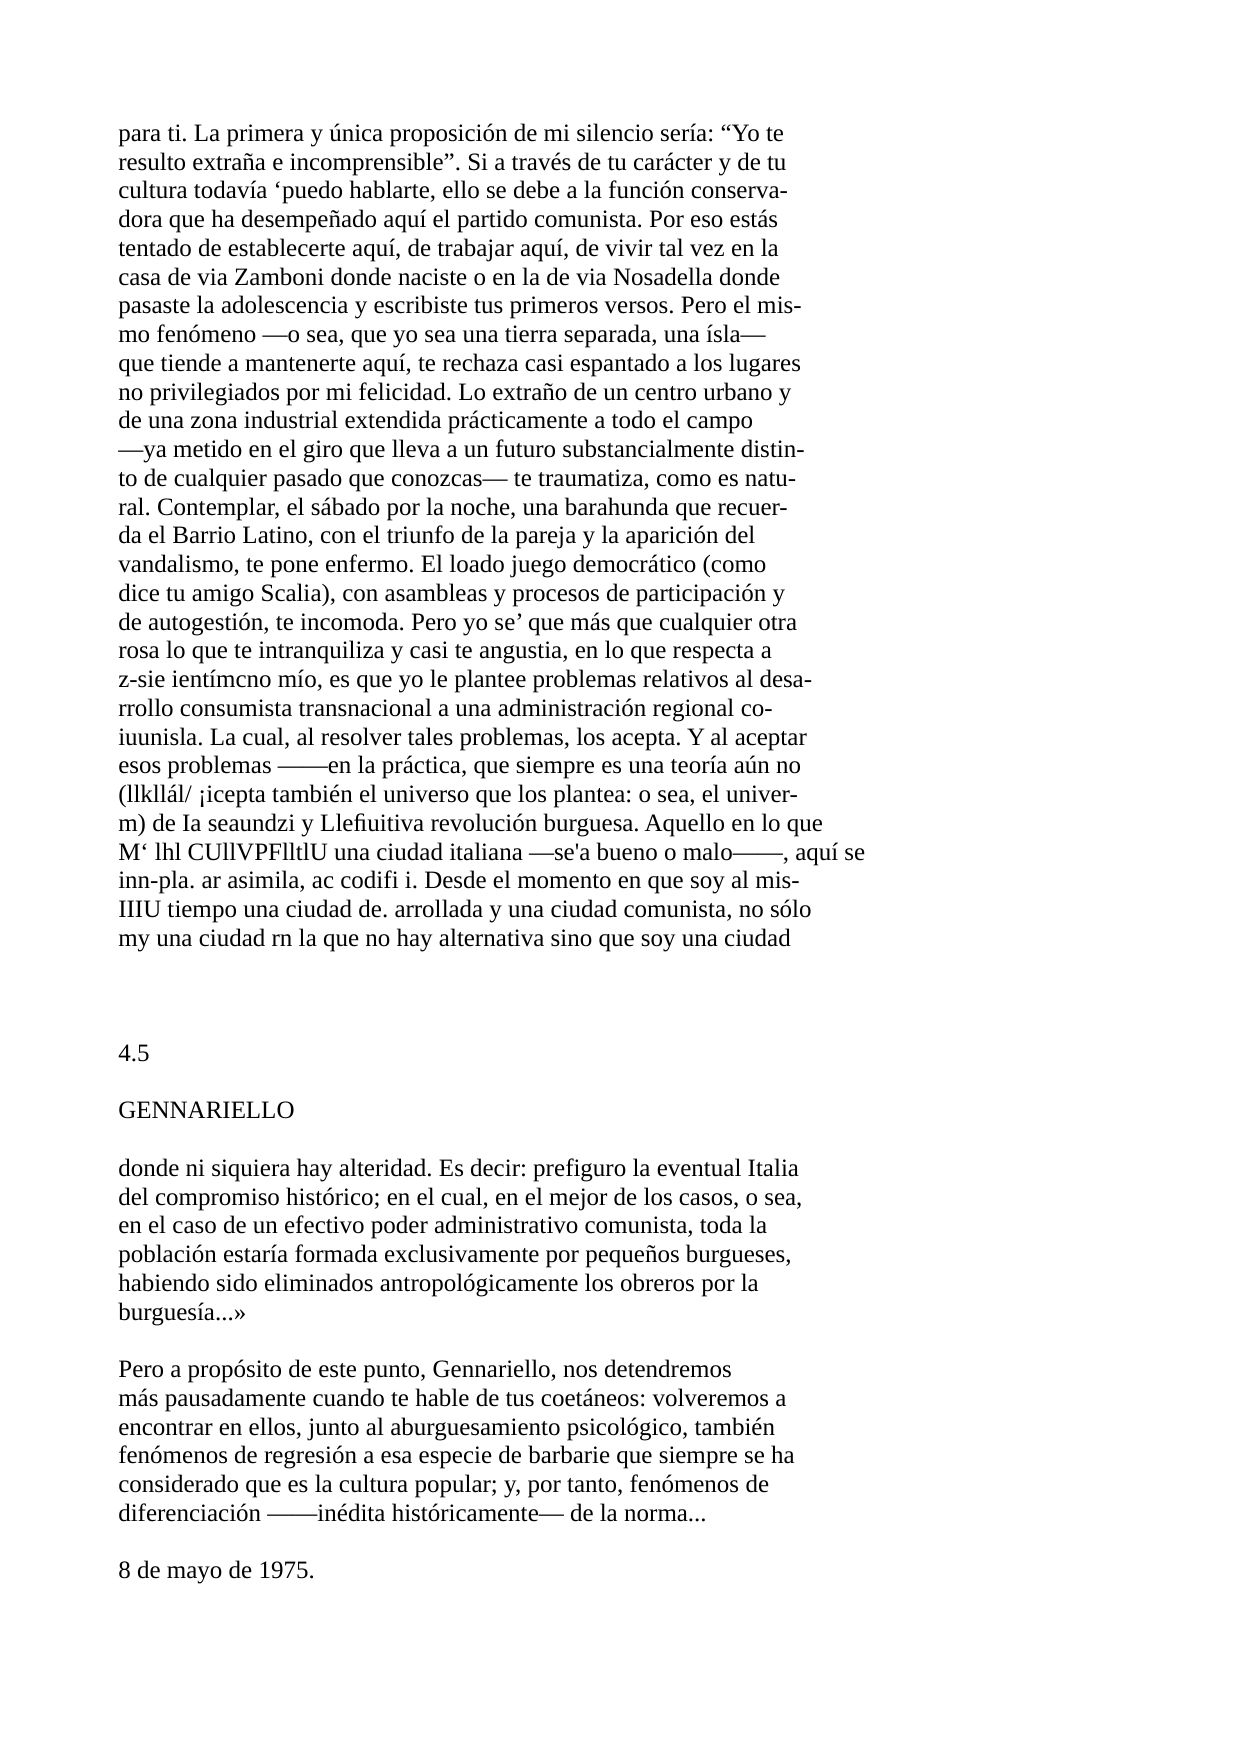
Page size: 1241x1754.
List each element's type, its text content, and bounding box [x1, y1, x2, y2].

text pasaste la adolescencia y escribiste tus primeros versos. Pero el mis- [118, 291, 1122, 319]
text vandalismo, te pone enfermo. El loado juego democrático (como [118, 549, 1122, 578]
text M‘ lhl CUllVPFlltlU una ciudad italiana —se'a bueno o malo——, aquí se [118, 837, 1122, 866]
text m) de Ia seaundzi y Lleﬁuitiva revolución burguesa. Aquello en lo que [118, 808, 1122, 837]
text no privilegiados por mi felicidad. Lo extraño de un centro urbano y [118, 377, 1122, 406]
text z-sie ientímcno mío, es que yo le plantee problemas relativos al desa- [118, 664, 1122, 693]
text tentado de establecerte aquí, de trabajar aquí, de vivir tal vez en la [118, 233, 1122, 262]
text casa de via Zamboni donde naciste o en la de via Nosadella donde [118, 262, 1122, 291]
text dice tu amigo Scalia), con asambleas y procesos de participación y [118, 578, 1122, 607]
text habiendo sido eliminados antropológicamente los obreros por la [118, 1268, 1122, 1297]
text donde ni siquiera hay alteridad. Es decir: prefiguro la eventual Italia [118, 1153, 1122, 1182]
text GENNARIELLO [118, 1096, 1122, 1124]
text cultura todavía ‘puedo hablarte, ello se debe a la función conserva- [118, 176, 1122, 204]
text burguesía...» [118, 1297, 1122, 1326]
text rosa lo que te intranquiliza y casi te angustia, en lo que respecta a [118, 636, 1122, 664]
text de autogestión, te incomoda. Pero yo se’ que más que cualquier otra [118, 607, 1122, 636]
text encontrar en ellos, junto al aburguesamiento psicológico, también [118, 1412, 1122, 1441]
text esos problemas ——en la práctica, que siempre es una teoría aún no [118, 751, 1122, 779]
text de una zona industrial extendida prácticamente a todo el campo [118, 406, 1122, 434]
text ral. Contemplar, el sábado por la noche, una barahunda que recuer- [118, 492, 1122, 521]
text del compromiso histórico; en el cual, en el mejor de los casos, o sea, [118, 1182, 1122, 1211]
text dora que ha desempeñado aquí el partido comunista. Por eso estás [118, 204, 1122, 233]
text más pausadamente cuando te hable de tus coetáneos: volveremos a [118, 1383, 1122, 1412]
text inn-pla. ar asimila, ac codifi i. Desde el momento en que soy al mis- [118, 866, 1122, 894]
text resulto extraña e incomprensible”. Si a través de tu carácter y de tu [118, 147, 1122, 176]
text rrollo consumista transnacional a una administración regional co- [118, 693, 1122, 722]
text Pero a propósito de este punto, Gennariello, nos detendremos [118, 1354, 1122, 1383]
text 4.5 [118, 1038, 1122, 1067]
text —ya metido en el giro que lleva a un futuro substancialmente distin- [118, 434, 1122, 463]
text para ti. La primera y única proposición de mi silencio sería: “Yo te [118, 118, 1122, 147]
text IIIU tiempo una ciudad de. arrollada y una ciudad comunista, no sólo [118, 894, 1122, 923]
text iuunisla. La cual, al resolver tales problemas, los acepta. Y al aceptar [118, 722, 1122, 751]
text considerado que es la cultura popular; y, por tanto, fenómenos de [118, 1469, 1122, 1498]
text (llkllál/ ¡icepta también el universo que los plantea: o sea, el univer- [118, 779, 1122, 808]
text fenómenos de regresión a esa especie de barbarie que siempre se ha [118, 1441, 1122, 1469]
text my una ciudad rn la que no hay alternativa sino que soy una ciudad [118, 923, 1122, 952]
text en el caso de un efectivo poder administrativo comunista, toda la [118, 1211, 1122, 1239]
text da el Barrio Latino, con el triunfo de la pareja y la aparición del [118, 521, 1122, 549]
text que tiende a mantenerte aquí, te rechaza casi espantado a los lugares [118, 348, 1122, 377]
text 8 de mayo de 1975. [118, 1556, 1122, 1584]
text población estaría formada exclusivamente por pequeños burgueses, [118, 1239, 1122, 1268]
text mo fenómeno —o sea, que yo sea una tierra separada, una ísla— [118, 319, 1122, 348]
text to de cualquier pasado que conozcas— te traumatiza, como es natu- [118, 463, 1122, 492]
text diferenciación ——inédita históricamente— de la norma... [118, 1498, 1122, 1527]
